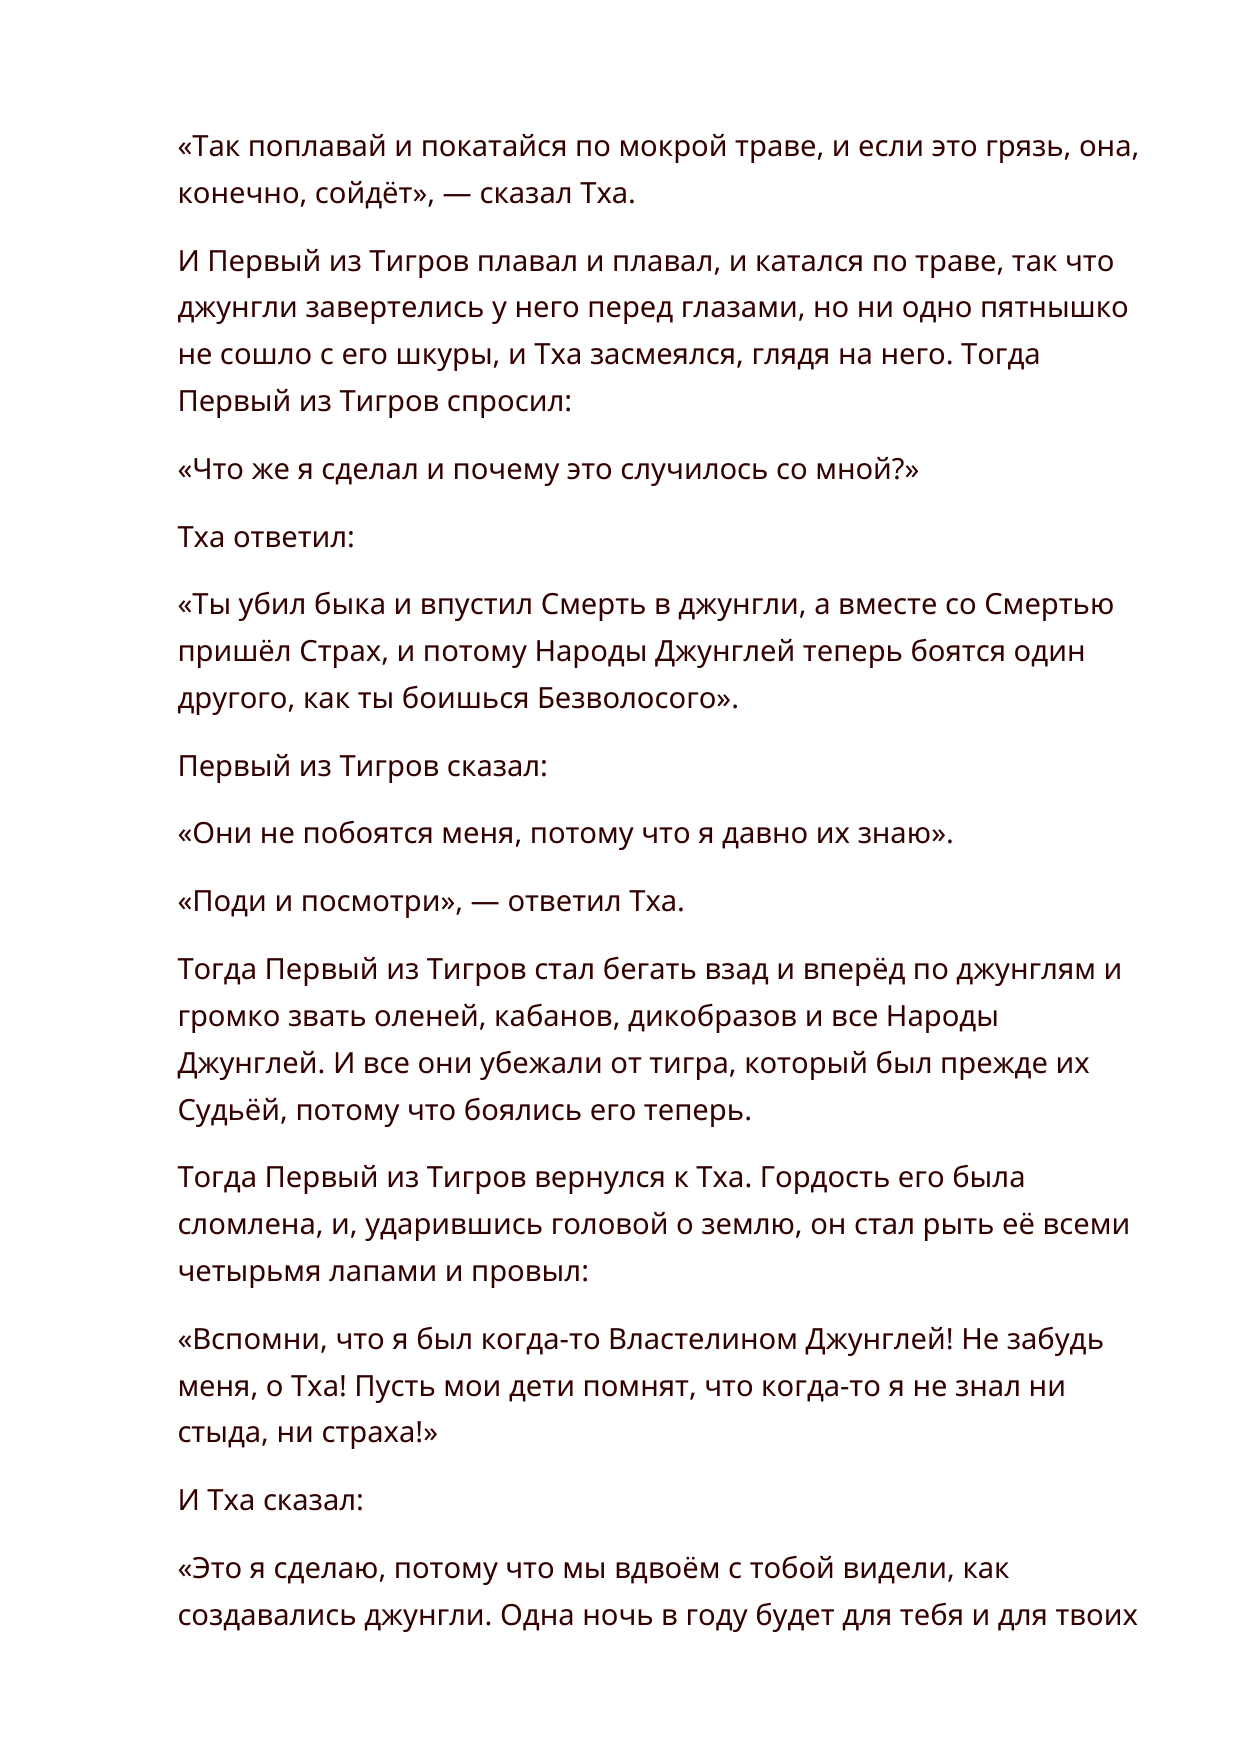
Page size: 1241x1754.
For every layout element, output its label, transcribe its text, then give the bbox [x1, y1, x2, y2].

text Первый из Тигров сказал: [177, 738, 1152, 785]
text И Тха сказал: [177, 1472, 1152, 1519]
text «Вспомни, что я был когда-то Властелином Джунглей! Не забудь меня, о Тха! Пусть мои дети помнят, что когда-то я не знал ни стыда, ни страха!» [177, 1311, 1152, 1451]
text И Первый из Тигров плавал и плавал, и катался по траве, так что джунгли завертелись у него перед глазами, но ни одно пятнышко не сошло с его шкуры, и Тха засмеялся, глядя на него. Тогда Первый из Тигров спросил: [177, 233, 1152, 420]
text «Так поплавай и покатайся по мокрой траве, и если это грязь, она, конечно, сойдёт», — сказал Тха. [177, 118, 1152, 212]
text Тха ответил: [177, 509, 1152, 556]
text «Они не побоятся меня, потому что я давно их знаю». [177, 806, 1152, 852]
text Тогда Первый из Тигров стал бегать взад и вперёд по джунглям и громко звать оленей, кабанов, дикобразов и все Народы Джунглей. И все они убежали от тигра, который был прежде их Судьёй, потому что боялись его теперь. [177, 941, 1152, 1128]
text «Поди и посмотри», — ответил Тха. [177, 873, 1152, 920]
text Тогда Первый из Тигров вернулся к Тха. Гордость его была сломлена, и, ударившись головой о землю, он стал рыть её всеми четырьмя лапами и провыл: [177, 1149, 1152, 1290]
text «Что же я сделал и почему это случилось со мной?» [177, 441, 1152, 488]
text «Это я сделаю, потому что мы вдвоём с тобой видели, как создавались джунгли. Одна ночь в году будет для тебя и для твоих [177, 1540, 1152, 1634]
text «Ты убил быка и впустил Смерть в джунгли, а вместе со Смертью пришёл Страх, и потому Народы Джунглей теперь боятся один другого, как ты боишься Безволосого». [177, 576, 1152, 717]
